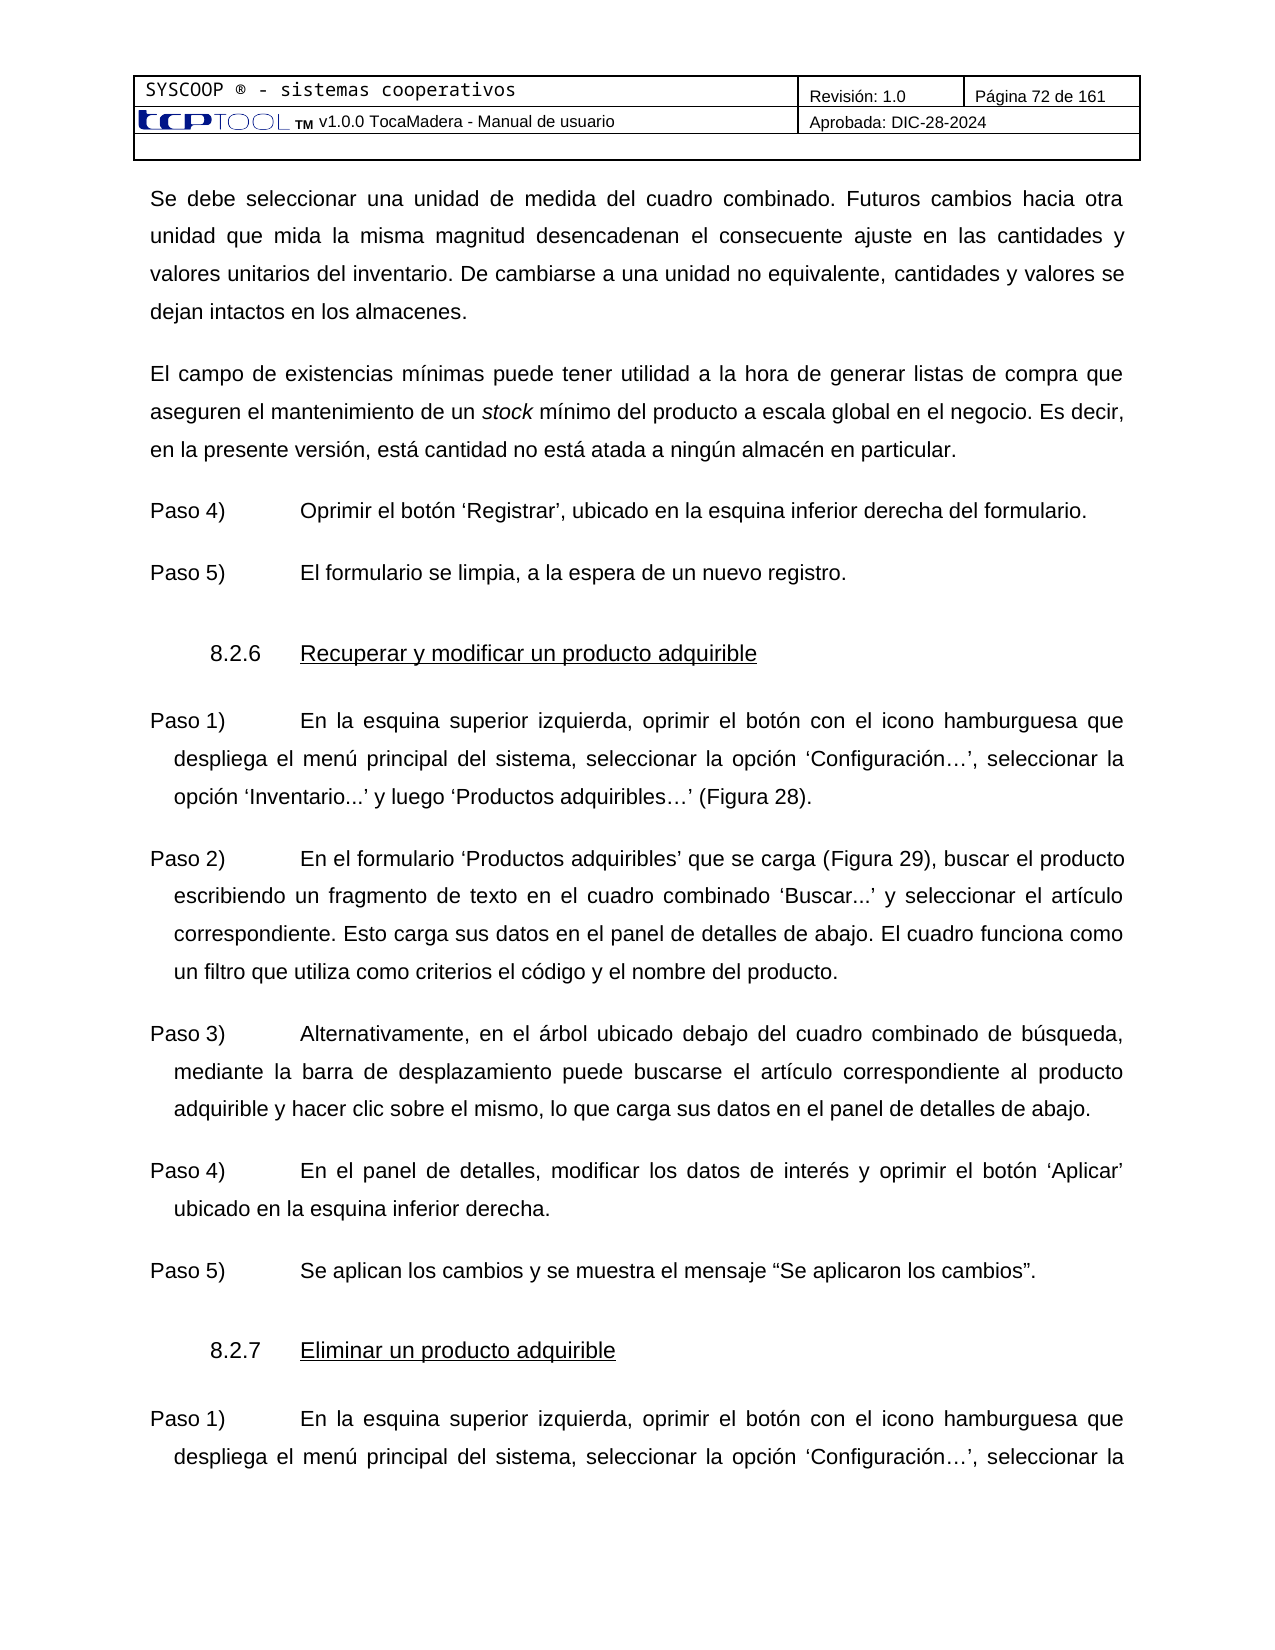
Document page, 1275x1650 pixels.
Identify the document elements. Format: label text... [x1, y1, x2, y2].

text Se debe seleccionar una unidad de medida del cuadro combinado. Futuros cambios hacia otra unidad que mida la misma magnitud desencadenan el consecuente ajuste en las cantidades y valores unitarios del inventario. De cambiarse a una unidad no equivalente, cantidades y valores se dejan intactos en los almacenes. [150, 186, 1125, 324]
text El campo de existencias mínimas puede tener utilidad a la hora de generar listas de compra que aseguren el mantenimiento de un stock mínimo del producto a escala global en el negocio. Es decir, en la presente versión, está cantidad no está atada a ningún almacén en particular. [150, 361, 1125, 462]
list Se aplican los cambios y se muestra el mensaje “Se aplicaron los cambios”. [150, 1258, 1125, 1283]
list En el formulario ‘Productos adquiribles’ que se carga (Figura 29), buscar el producto escribiendo un fragmento de texto en el cuadro combinado ‘Buscar...’ y seleccionar el artículo correspondiente. Esto carga sus datos en el panel de detalles de abajo. El cuadro funciona como un filtro que utiliza como criterios el código y el nombre del producto. [150, 846, 1125, 984]
list El formulario se limpia, a la espera de un nuevo registro. [150, 560, 1125, 585]
list En la esquina superior izquierda, oprimir el botón con el icono hamburguesa que despliega el menú principal del sistema, seleccionar la opción ‘Configuración…’, seleccionar la opción ‘Inventario...’ y luego ‘Productos adquiribles…’ (Figura 28). [150, 708, 1125, 809]
list En la esquina superior izquierda, oprimir el botón con el icono hamburguesa que despliega el menú principal del sistema, seleccionar la opción ‘Configuración…’, seleccionar la [150, 1406, 1125, 1469]
list Oprimir el botón ‘Registrar’, ubicado en la esquina inferior derecha del formulario. [150, 498, 1125, 523]
subtitle Eliminar un producto adquirible [210, 1337, 1125, 1364]
list En el panel de detalles, modificar los datos de interés y oprimir el botón ‘Aplicar’ ubicado en la esquina inferior derecha. [150, 1158, 1125, 1221]
list Alternativamente, en el árbol ubicado debajo del cuadro combinado de búsqueda, mediante la barra de desplazamiento puede buscarse el artículo correspondiente al producto adquirible y hacer clic sobre el mismo, lo que carga sus datos en el panel de detalles de abajo. [150, 1021, 1125, 1122]
subtitle Recuperar y modificar un producto adquirible [210, 640, 1125, 666]
picture [138, 110, 290, 130]
